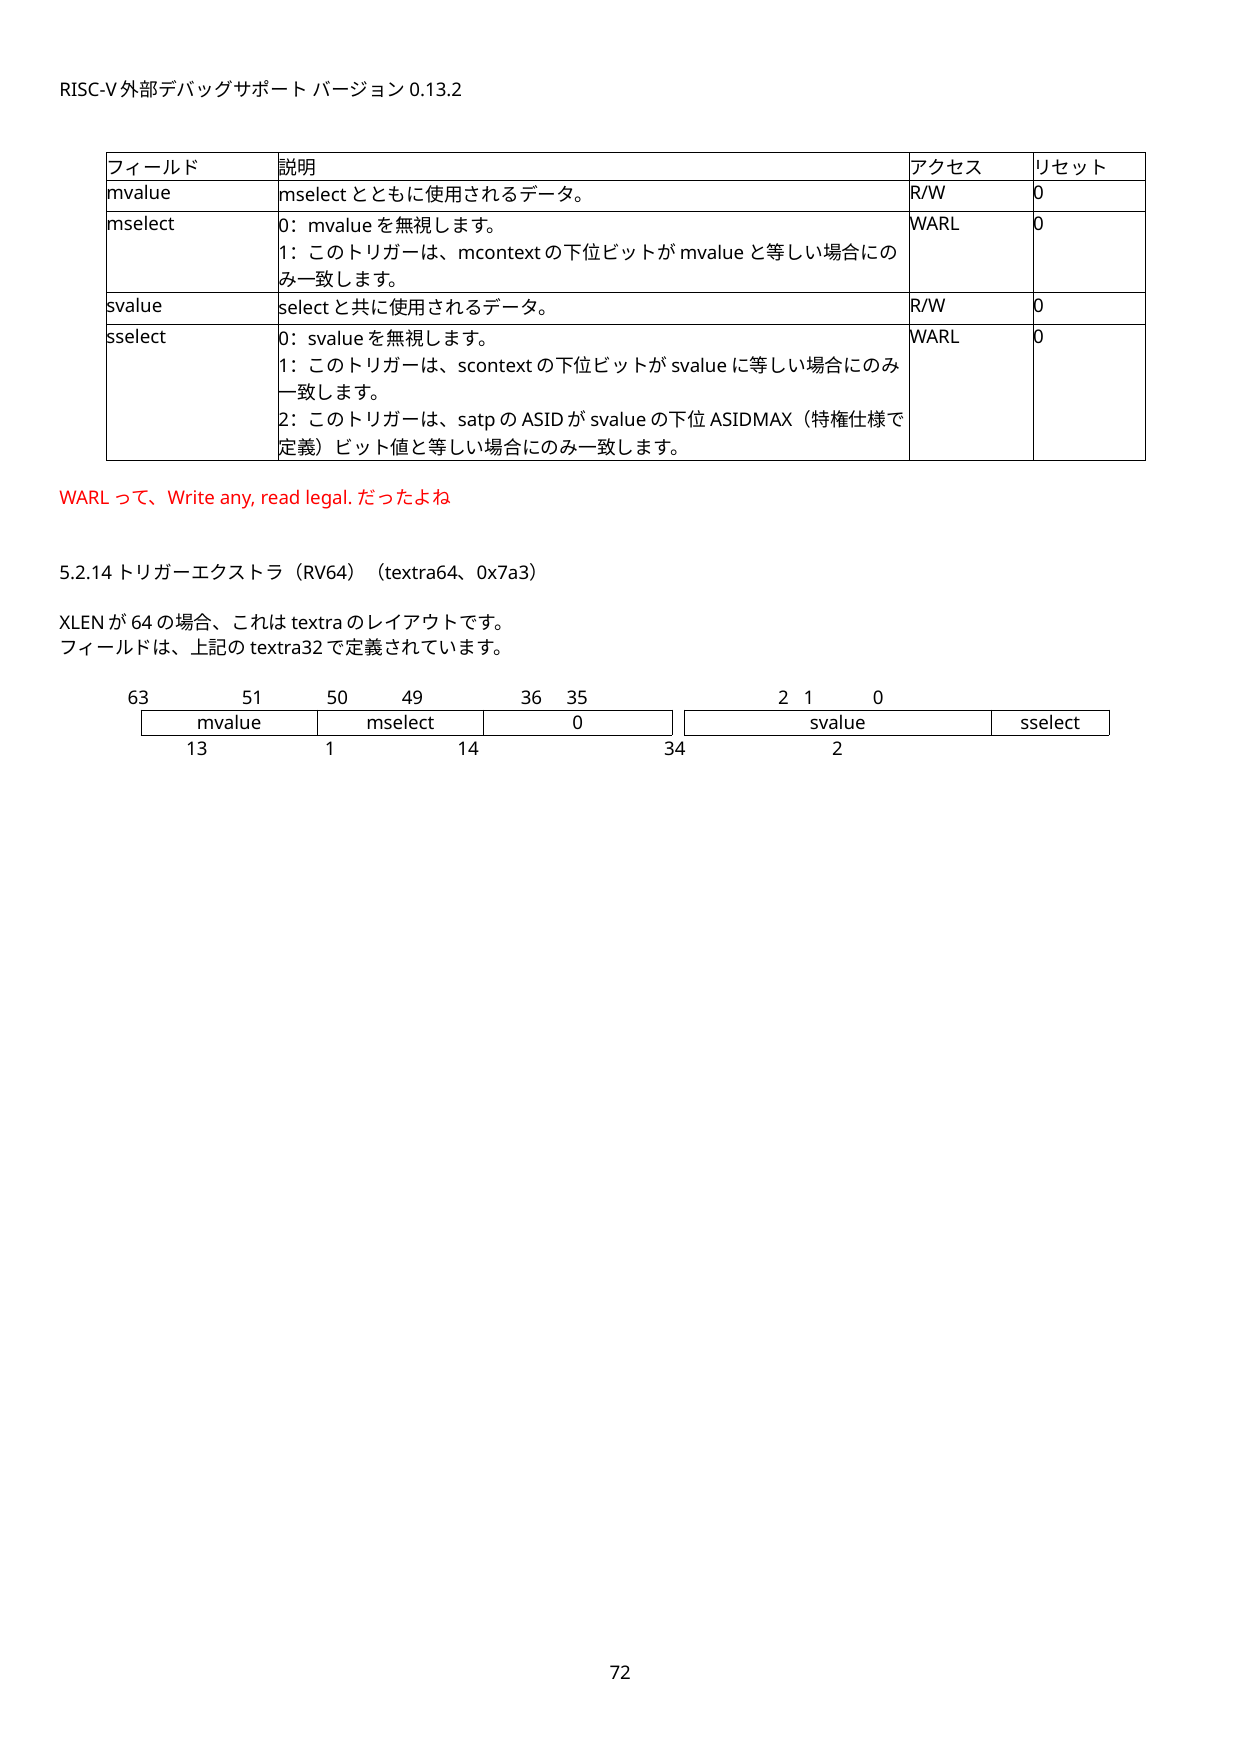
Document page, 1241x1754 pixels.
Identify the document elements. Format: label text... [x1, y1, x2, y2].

table_header svalue [685, 711, 991, 735]
table_header リセット [1034, 153, 1145, 179]
table_cell 0 [1034, 293, 1145, 323]
table_header mvalue [142, 711, 317, 735]
table_cell 0 [1034, 212, 1145, 292]
table_cell mvalue [107, 181, 278, 211]
table_cell selectと共に使用されるデータ。 [279, 293, 909, 323]
table_header [673, 710, 684, 735]
text 63 51 50 49 36 35 2 1 0 [59, 684, 1181, 709]
text WARLって、Write any, read legal. だったよね [59, 484, 1181, 509]
table_cell WARL [910, 212, 1033, 292]
table_cell svalue [107, 293, 278, 323]
table_cell 0：mvalueを無視します。 1：このトリガーは、mcontextの下位ビットがmvalueと等しい場合にのみ一致します。 [279, 212, 909, 292]
text 13 1 14 34 2 [59, 735, 1181, 760]
table_cell 0 [1034, 325, 1145, 459]
table_header mselect [318, 711, 483, 735]
table_cell 0 [1034, 181, 1145, 211]
text XLENが64の場合、これはtextraのレイアウトです。 [59, 609, 1181, 634]
table_cell 0：svalueを無視します。 1：このトリガーは、scontextの下位ビットがsvalueに等しい場合にのみ一致します。 2：このトリガーは、satpのASIDがsvalueの下位ASIDMAX（特権仕様で定義）ビット値と等しい場合にのみ一致します。 [279, 325, 909, 459]
table_header 説明 [279, 153, 909, 179]
table_header 0 [484, 711, 672, 735]
text 5.2.14トリガーエクストラ（RV64）（textra64、0x7a3） [59, 559, 1181, 584]
table_header アクセス [910, 153, 1033, 179]
table_cell R/W [910, 293, 1033, 323]
table_cell R/W [910, 181, 1033, 211]
table_header sselect [992, 711, 1109, 735]
table_cell WARL [910, 325, 1033, 459]
table_cell sselect [107, 325, 278, 459]
text フィールドは、上記のtextra32で定義されています。 [59, 634, 1181, 659]
table_cell mselectとともに使用されるデータ。 [279, 181, 909, 211]
table_cell mselect [107, 212, 278, 292]
table_header フィールド [107, 153, 278, 179]
